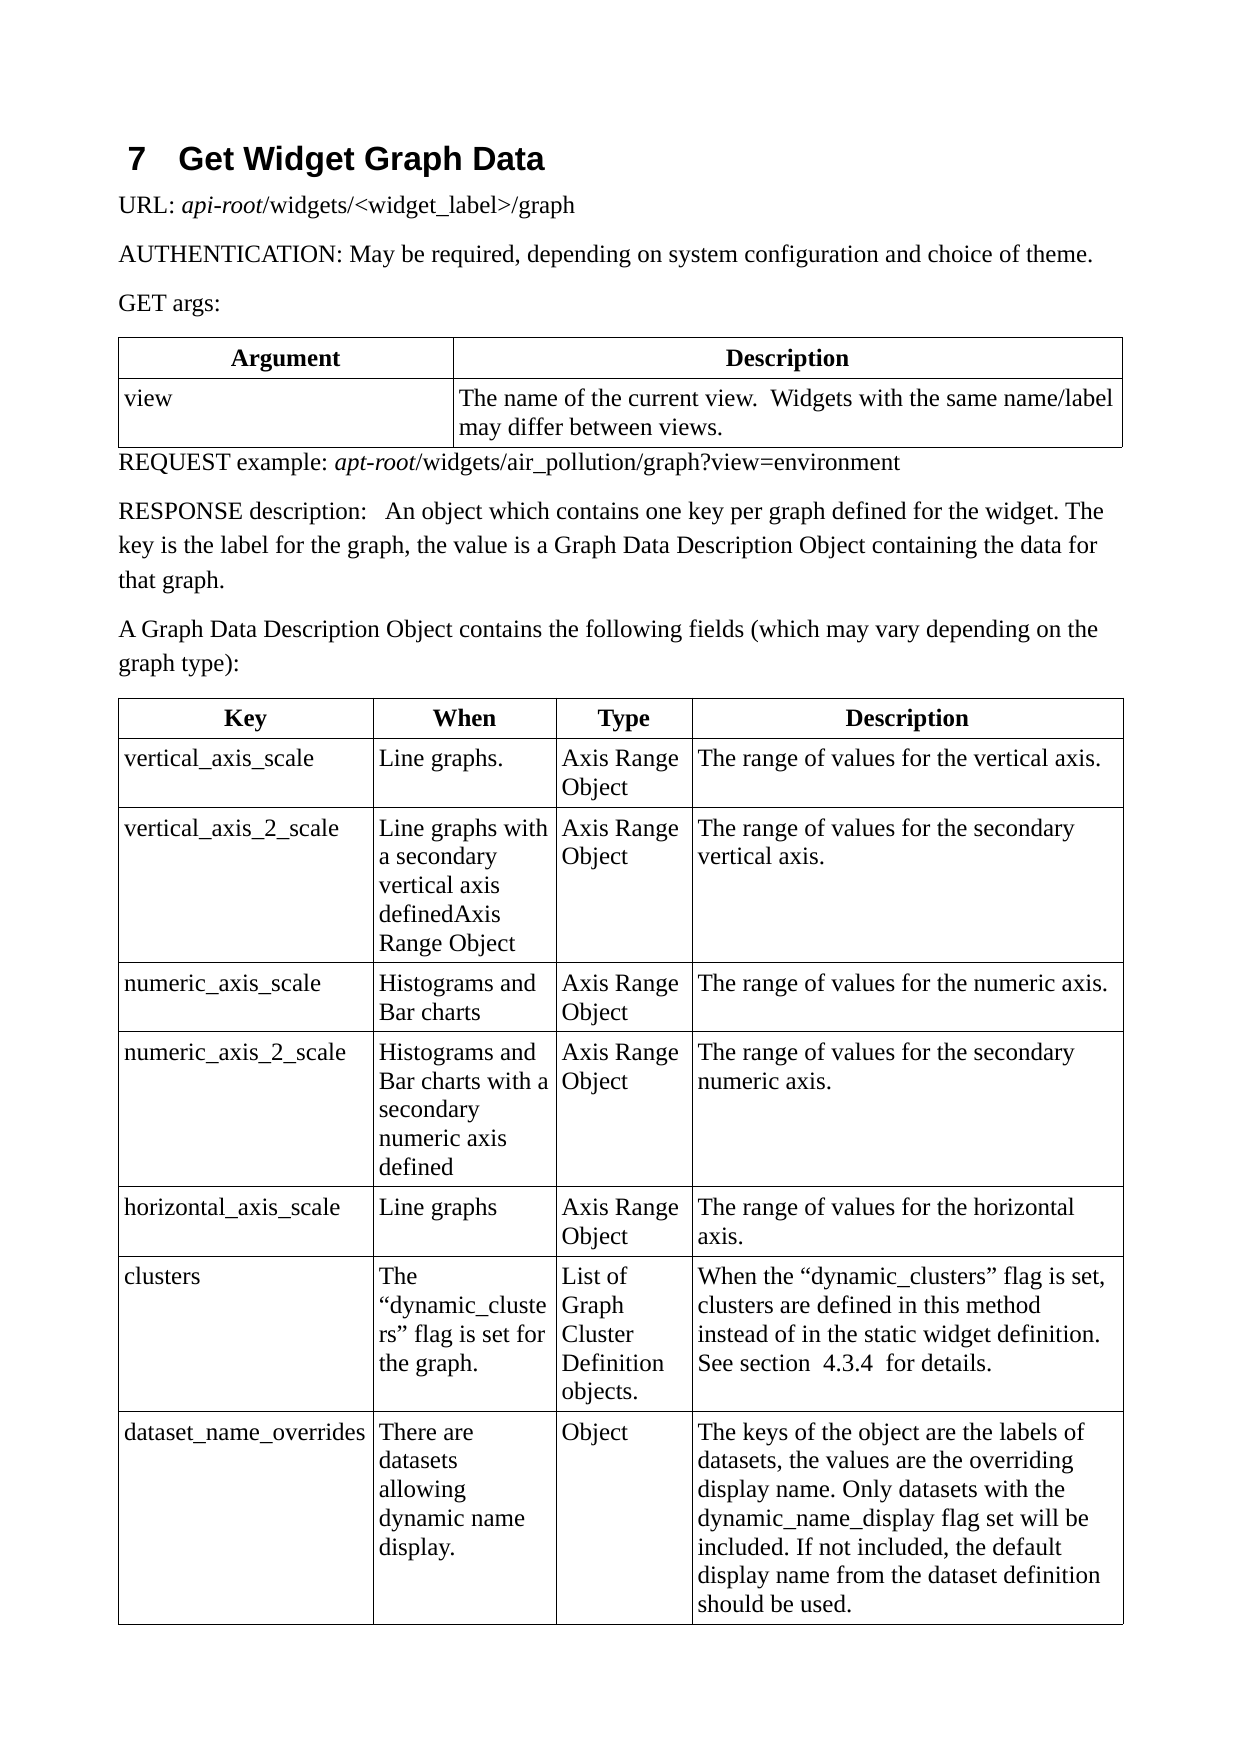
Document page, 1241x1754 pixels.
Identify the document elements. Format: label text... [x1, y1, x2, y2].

table_cell numeric_axis_scale [119, 963, 373, 1031]
table_header Description [454, 338, 1122, 378]
table_cell Line graphs. [374, 739, 556, 807]
table_cell numeric_axis_2_scale [119, 1032, 373, 1186]
table_header Type [557, 699, 692, 738]
text AUTHENTICATION: May be required, depending on system configuration and choice of theme. [118, 239, 1122, 268]
table_cell The range of values for the numeric axis. [693, 963, 1123, 1031]
table_cell The range of values for the vertical axis. [693, 739, 1123, 807]
table_cell Axis Range Object [557, 963, 692, 1031]
text URL: api-root/widgets/<widget_label>/graph [118, 190, 1122, 219]
table_cell view [119, 379, 453, 447]
table_cell horizontal_axis_scale [119, 1187, 373, 1256]
table_cell Histograms and Bar charts [374, 963, 556, 1031]
table_header When [374, 699, 556, 738]
table_cell dataset_name_overrides [119, 1412, 373, 1624]
table_header Description [693, 699, 1123, 738]
text RESPONSE description: An object which contains one key per graph defined for the widget. The key is the label for the graph, the value is a Graph Data Description Object containing the data for that graph. [118, 496, 1122, 593]
table_cell Axis Range Object [557, 1187, 692, 1256]
text REQUEST example: apt-root/widgets/air_pollution/graph?view=environment [118, 448, 1122, 476]
table_cell vertical_axis_scale [119, 739, 373, 807]
table_cell Axis Range Object [557, 739, 692, 807]
table_header Key [119, 699, 373, 738]
table_cell Line graphs with a secondary vertical axis definedAxis Range Object [374, 808, 556, 962]
table_cell The range of values for the horizontal axis. [693, 1187, 1123, 1256]
table_cell Object [557, 1412, 692, 1624]
table_cell Line graphs [374, 1187, 556, 1256]
table_cell List of Graph Cluster Definition objects. [557, 1257, 692, 1411]
table_header Argument [119, 338, 453, 378]
table_cell Histograms and Bar charts with a secondary numeric axis defined [374, 1032, 556, 1186]
table_cell The range of values for the secondary vertical axis. [693, 808, 1123, 962]
table_cell clusters [119, 1257, 373, 1411]
table_cell Axis Range Object [557, 1032, 692, 1186]
table_cell The name of the current view. Widgets with the same name/label may differ between views. [454, 379, 1122, 447]
table_cell The range of values for the secondary numeric axis. [693, 1032, 1123, 1186]
table_cell When the “dynamic_clusters” flag is set, clusters are defined in this method instead of in the static widget definition. See section 4.3.4 for details. [693, 1257, 1123, 1411]
table_cell Axis Range Object [557, 808, 692, 962]
table_cell vertical_axis_2_scale [119, 808, 373, 962]
text A Graph Data Description Object contains the following fields (which may vary depending on the graph type): [118, 614, 1122, 677]
table_cell The keys of the object are the labels of datasets, the values are the overriding display name. Only datasets with the dynamic_name_display flag set will be included. If not included, the default display name from the dataset definition should be used. [693, 1412, 1123, 1624]
table_cell There are datasets allowing dynamic name display. [374, 1412, 556, 1624]
subtitle Get Widget Graph Data [118, 139, 1122, 178]
text GET args: [118, 288, 1122, 317]
table_cell The “dynamic_clusters” flag is set for the graph. [374, 1257, 556, 1411]
